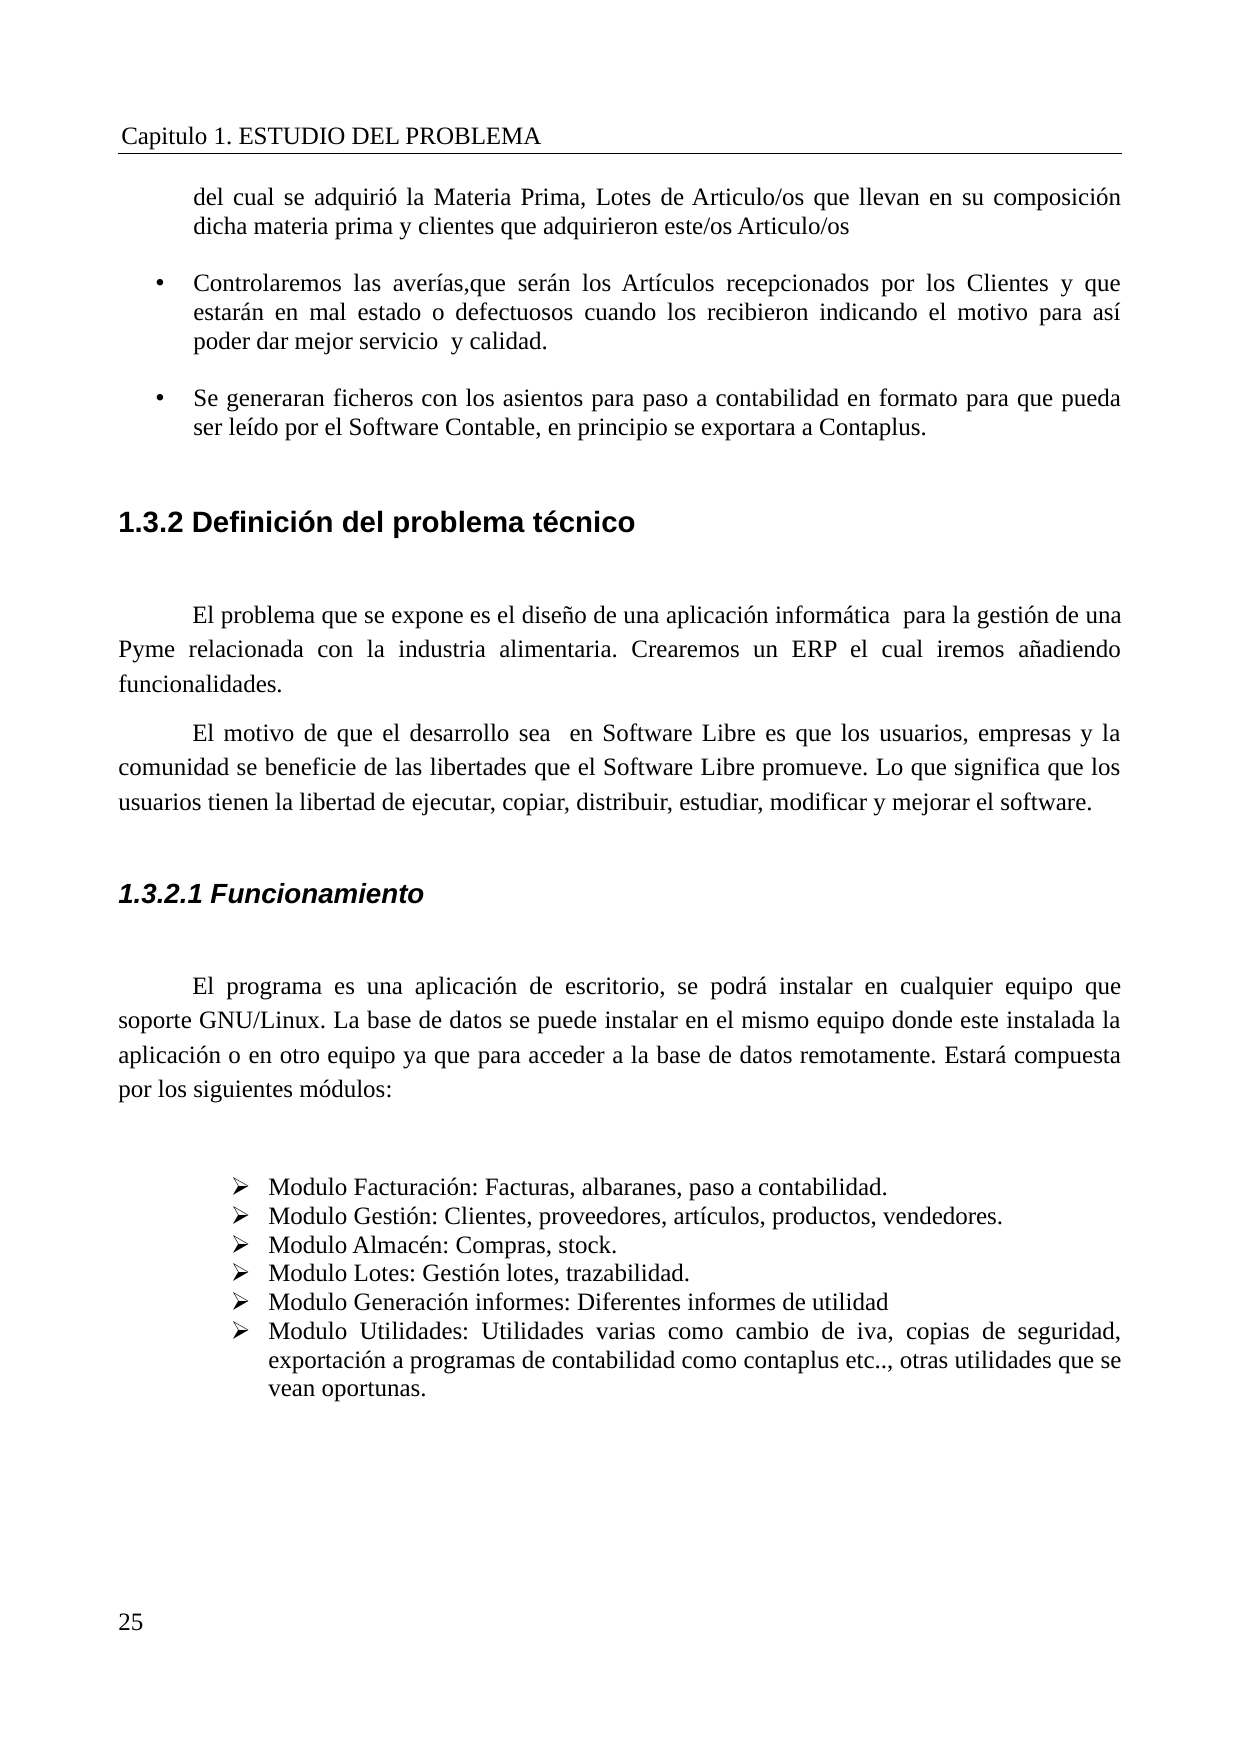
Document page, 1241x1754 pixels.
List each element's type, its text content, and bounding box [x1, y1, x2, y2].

list Controlaremos las averías,que serán los Artículos recepcionados por los Clientes y que estarán en mal estado o defectuosos cuando los recibieron indicando el motivo para así poder dar mejor servicio y calidad. [156, 268, 1122, 355]
subtitle 1.3.2 Definición del problema técnico [118, 505, 1122, 538]
list Modulo Facturación: Facturas, albaranes, paso a contabilidad. [231, 1172, 1122, 1201]
list Modulo Utilidades: Utilidades varias como cambio de iva, copias de seguridad, exportación a programas de contabilidad como contaplus etc.., otras utilidades que se vean oportunas. [231, 1316, 1122, 1402]
list Modulo Generación informes: Diferentes informes de utilidad [231, 1287, 1122, 1316]
list Modulo Gestión: Clientes, proveedores, artículos, productos, vendedores. [231, 1201, 1122, 1230]
list del cual se adquirió la Materia Prima, Lotes de Articulo/os que llevan en su composición dicha materia prima y clientes que adquirieron este/os Articulo/os [156, 182, 1122, 240]
text El programa es una aplicación de escritorio, se podrá instalar en cualquier equipo que soporte GNU/Linux. La base de datos se puede instalar en el mismo equipo donde este instalada la aplicación o en otro equipo ya que para acceder a la base de datos remotamente. Estará compuesta por los siguientes módulos: [118, 971, 1122, 1103]
subtitle 1.3.2.1 Funcionamiento [118, 877, 1122, 909]
list Se generaran ficheros con los asientos para paso a contabilidad en formato para que pueda ser leído por el Software Contable, en principio se exportara a Contaplus. [156, 383, 1122, 441]
list Modulo Almacén: Compras, stock. [231, 1230, 1122, 1258]
text El motivo de que el desarrollo sea en Software Libre es que los usuarios, empresas y la comunidad se beneficie de las libertades que el Software Libre promueve. Lo que significa que los usuarios tienen la libertad de ejecutar, copiar, distribuir, estudiar, modificar y mejorar el software. [118, 718, 1122, 816]
text El problema que se expone es el diseño de una aplicación informática para la gestión de una Pyme relacionada con la industria alimentaria. Crearemos un ERP el cual iremos añadiendo funcionalidades. [118, 600, 1122, 698]
list Modulo Lotes: Gestión lotes, trazabilidad. [231, 1258, 1122, 1287]
